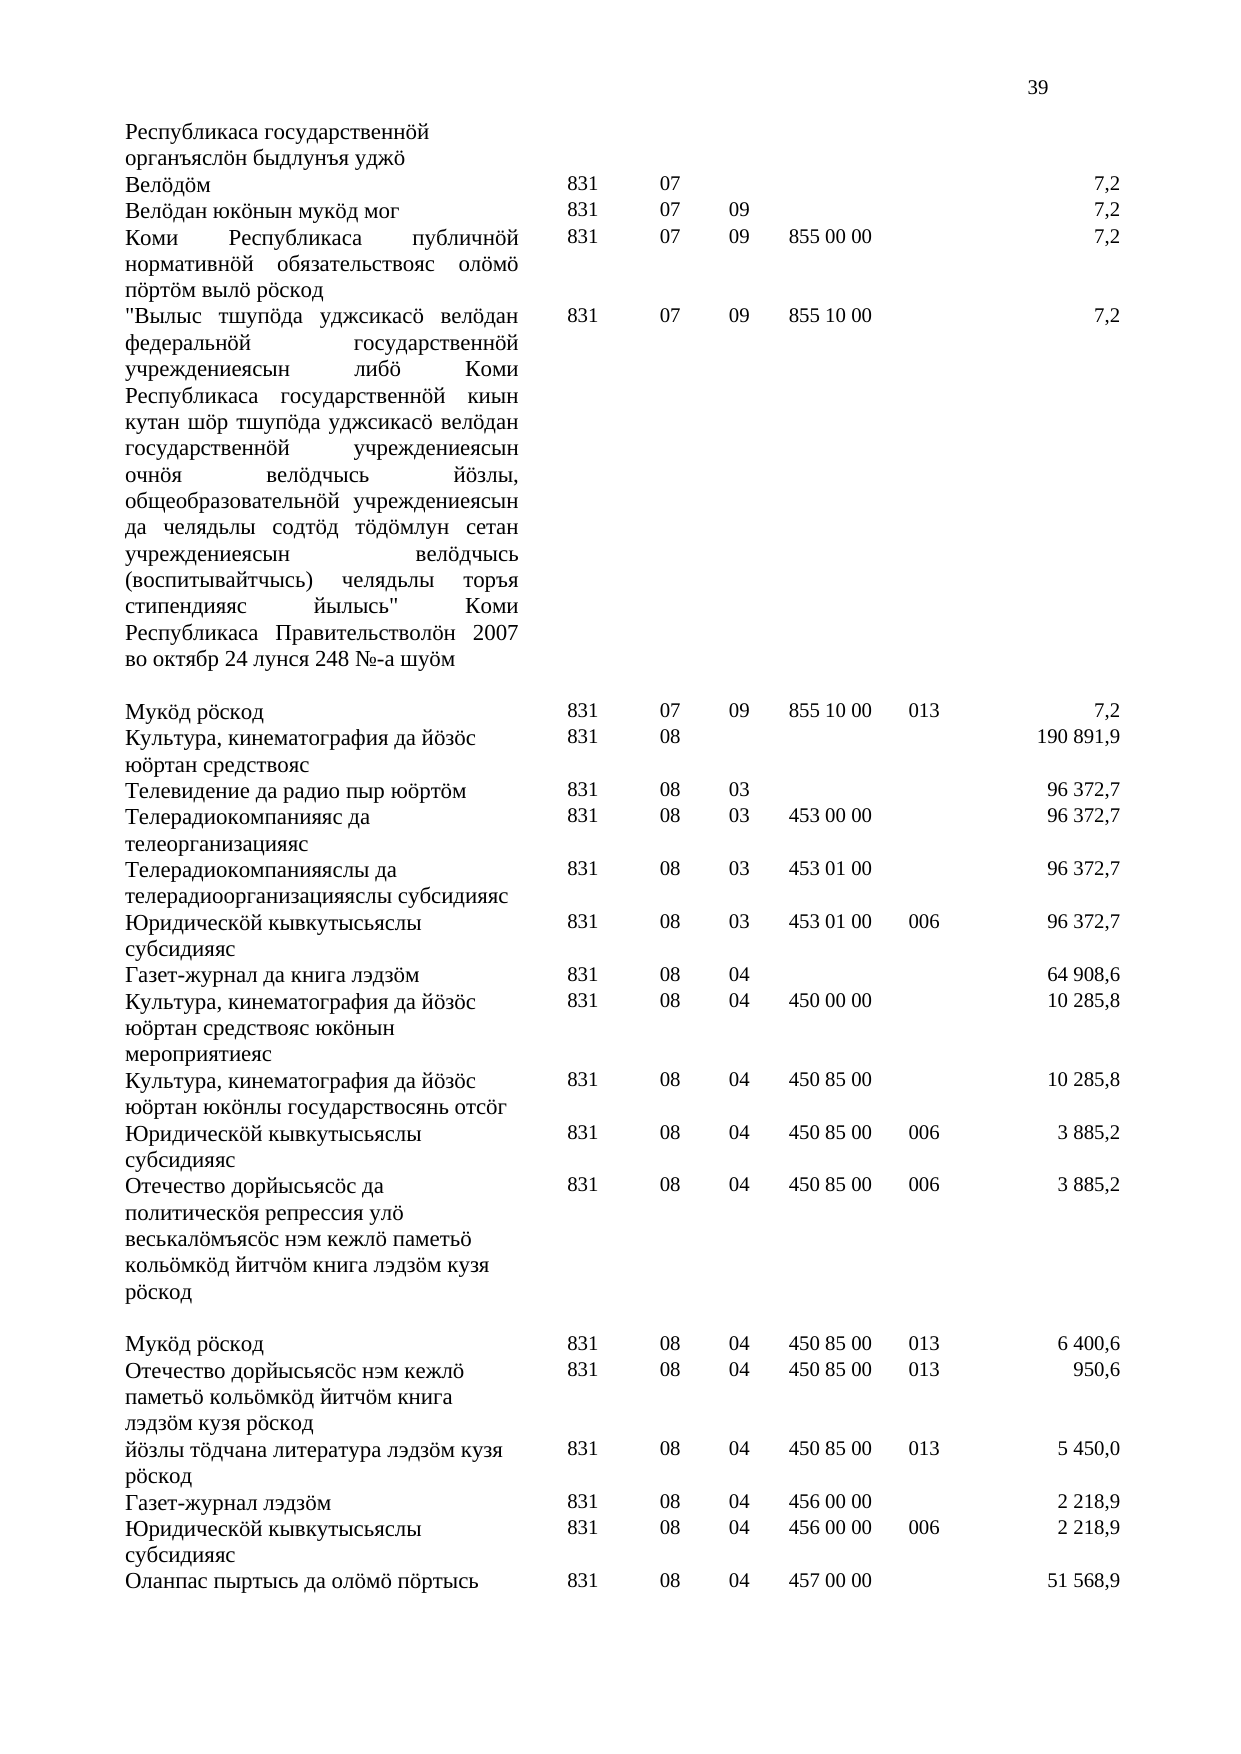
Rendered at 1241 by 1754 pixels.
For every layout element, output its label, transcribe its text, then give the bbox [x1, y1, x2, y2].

table_cell 006 [886, 1515, 961, 1568]
table_cell 08 [635, 1357, 704, 1436]
table_cell йöзлы тöдчана литература лэдзöм кузя рöскод [114, 1436, 530, 1488]
table_cell 08 [635, 1067, 704, 1119]
table_cell [886, 777, 961, 803]
table_cell 04 [705, 961, 774, 988]
table_cell [774, 118, 886, 171]
table_cell 831 [530, 224, 635, 303]
table_cell 831 [530, 909, 635, 961]
table_cell 855 10 00 [774, 303, 886, 698]
table_cell [886, 1067, 961, 1119]
table_cell [774, 724, 886, 777]
table_cell [774, 961, 886, 988]
table_cell [961, 118, 1131, 171]
table_cell 831 [530, 1357, 635, 1436]
table_cell Культура, кинематография да йöзöс юöртан средствояс юкöнын мероприятиеяс [114, 988, 530, 1067]
table_cell Культура, кинематография да йöзöс юöртан средствояс [114, 724, 530, 777]
table_cell Отечество дорйысьясöс да политическöя репрессия улö веськалöмъясöс нэм кежлö паметьö кольöмкöд йитчöм книга лэдзöм кузя рöскод [114, 1172, 530, 1330]
table_cell 04 [705, 1436, 774, 1488]
table_cell 64 908,6 [961, 961, 1131, 988]
table_cell 831 [530, 698, 635, 724]
table_cell [886, 961, 961, 988]
table_cell 10 285,8 [961, 1067, 1131, 1119]
table_cell 07 [635, 197, 704, 223]
table_cell 831 [530, 988, 635, 1067]
table_cell 08 [635, 856, 704, 909]
table_cell 831 [530, 1120, 635, 1172]
table_cell 831 [530, 1489, 635, 1515]
table_cell 08 [635, 724, 704, 777]
table_cell 04 [705, 1172, 774, 1330]
table_cell 04 [705, 1489, 774, 1515]
table_cell [886, 171, 961, 197]
table_cell 08 [635, 803, 704, 856]
table_cell 013 [886, 698, 961, 724]
table_cell 04 [705, 1120, 774, 1172]
table_cell Юридическöй кывкутысьяслы субсидияяс [114, 1515, 530, 1568]
table_cell Отечество дорйысьясöс нэм кежлö паметьö кольöмкöд йитчöм книга лэдзöм кузя рöскод [114, 1357, 530, 1436]
table_cell Велöдöм [114, 171, 530, 197]
table_cell 453 00 00 [774, 803, 886, 856]
table_cell 831 [530, 856, 635, 909]
table_cell Мукöд рöскод [114, 698, 530, 724]
table_cell 831 [530, 961, 635, 988]
table_cell Велöдан юкöнын мукöд мог [114, 197, 530, 223]
table_cell 831 [530, 1172, 635, 1330]
table_cell 08 [635, 1172, 704, 1330]
table_cell 04 [705, 1357, 774, 1436]
table_cell 07 [635, 224, 704, 303]
table_cell Оланпас пыртысь да олöмö пöртысь [114, 1568, 530, 1594]
table_cell 04 [705, 1330, 774, 1357]
table_cell 453 01 00 [774, 856, 886, 909]
table_cell [886, 197, 961, 223]
table_cell Телерадиокомпанияяс да телеорганизацияяс [114, 803, 530, 856]
table_cell 08 [635, 1436, 704, 1488]
table_cell 08 [635, 1330, 704, 1357]
table_cell 855 00 00 [774, 224, 886, 303]
table_cell 190 891,9 [961, 724, 1131, 777]
table_cell 08 [635, 1515, 704, 1568]
table_cell 5 450,0 [961, 1436, 1131, 1488]
table_cell 04 [705, 1568, 774, 1594]
table_cell 855 10 00 [774, 698, 886, 724]
table_cell 831 [530, 1436, 635, 1488]
table_cell 3 885,2 [961, 1172, 1131, 1330]
table_cell 10 285,8 [961, 988, 1131, 1067]
table_cell 453 01 00 [774, 909, 886, 961]
table_cell 831 [530, 197, 635, 223]
table_cell 96 372,7 [961, 803, 1131, 856]
table_cell Телерадиокомпанияяслы да телерадиоорганизацияяслы субсидияяс [114, 856, 530, 909]
table_cell [886, 803, 961, 856]
table_cell 96 372,7 [961, 856, 1131, 909]
table_cell [886, 856, 961, 909]
table_cell [705, 118, 774, 171]
table_cell [886, 303, 961, 698]
table_cell [774, 197, 886, 223]
table_cell 013 [886, 1357, 961, 1436]
table_cell 51 568,9 [961, 1568, 1131, 1594]
table_cell 2 218,9 [961, 1515, 1131, 1568]
table_cell 950,6 [961, 1357, 1131, 1436]
table_cell 831 [530, 303, 635, 698]
table_cell [705, 171, 774, 197]
table_cell 96 372,7 [961, 777, 1131, 803]
table_cell Телевидение да радио пыр юöртöм [114, 777, 530, 803]
table_cell Юридическöй кывкутысьяслы субсидияяс [114, 1120, 530, 1172]
table_cell [886, 118, 961, 171]
table_cell 013 [886, 1330, 961, 1357]
table_cell Коми Республикаса публичнöй нормативнöй обязательствояс олöмö пöртöм вылö рöскод [114, 224, 530, 303]
table_cell 450 85 00 [774, 1330, 886, 1357]
table_cell 831 [530, 777, 635, 803]
table_cell 03 [705, 856, 774, 909]
table_cell 456 00 00 [774, 1515, 886, 1568]
table_cell 456 00 00 [774, 1489, 886, 1515]
table_cell [886, 988, 961, 1067]
table_cell Юридическöй кывкутысьяслы субсидияяс [114, 909, 530, 961]
table_cell 3 885,2 [961, 1120, 1131, 1172]
table_cell 96 372,7 [961, 909, 1131, 961]
table_cell 08 [635, 777, 704, 803]
table_cell [886, 224, 961, 303]
table_cell 006 [886, 1172, 961, 1330]
table_cell 03 [705, 909, 774, 961]
table_cell 7,2 [961, 171, 1131, 197]
table_cell [886, 724, 961, 777]
table_cell 831 [530, 1568, 635, 1594]
table_cell 04 [705, 1067, 774, 1119]
table_cell 831 [530, 1330, 635, 1357]
table_cell [886, 1568, 961, 1594]
table_cell 831 [530, 171, 635, 197]
table_cell [705, 724, 774, 777]
table_cell 450 85 00 [774, 1436, 886, 1488]
table_cell 08 [635, 1489, 704, 1515]
table_cell [635, 118, 704, 171]
table_cell 07 [635, 698, 704, 724]
table_cell 09 [705, 224, 774, 303]
table_cell 04 [705, 1515, 774, 1568]
table_cell Мукöд рöскод [114, 1330, 530, 1357]
table_cell 7,2 [961, 224, 1131, 303]
table_cell 7,2 [961, 197, 1131, 223]
table_cell 013 [886, 1436, 961, 1488]
table_cell 03 [705, 777, 774, 803]
table_cell [886, 1489, 961, 1515]
table_cell 006 [886, 909, 961, 961]
table_cell 6 400,6 [961, 1330, 1131, 1357]
table_cell 450 85 00 [774, 1120, 886, 1172]
table_cell 08 [635, 1568, 704, 1594]
table_cell 07 [635, 303, 704, 698]
table_cell 08 [635, 961, 704, 988]
table_cell [774, 171, 886, 197]
table_cell Газет-журнал да книга лэдзöм [114, 961, 530, 988]
table_cell 09 [705, 303, 774, 698]
table_cell 831 [530, 1515, 635, 1568]
table_cell [530, 118, 635, 171]
table_cell 450 85 00 [774, 1357, 886, 1436]
table_cell Культура, кинематография да йöзöс юöртан юкöнлы государствосянь отсöг [114, 1067, 530, 1119]
table_cell Республикаса государственнöй органъяслöн быдлунъя уджö [114, 118, 530, 171]
table_cell "Вылыс тшупöда уджсикасö велöдан федеральнöй государственнöй учреждениеясын либö Коми Республикаса государственнöй киын кутан шöр тшупöда уджсикасö велöдан государственнöй учреждениеясын очнöя велöдчысь йöзлы, общеобразовательнöй учреждениеясын да челядьлы содтöд тöдöмлун сетан учреждениеясын велöдчысь (воспитывайтчысь) челядьлы торъя стипендияяс йылысь" Коми Республикаса Правительстволöн 2007 во октябр 24 лунся 248 №-а шуöм [114, 303, 530, 698]
table_cell 09 [705, 197, 774, 223]
table_cell 450 85 00 [774, 1067, 886, 1119]
table_cell [774, 777, 886, 803]
table_cell 04 [705, 988, 774, 1067]
table_cell 450 00 00 [774, 988, 886, 1067]
table_cell 831 [530, 724, 635, 777]
table_cell Газет-журнал лэдзöм [114, 1489, 530, 1515]
table_cell 08 [635, 1120, 704, 1172]
table_cell 03 [705, 803, 774, 856]
table_cell 831 [530, 1067, 635, 1119]
table_cell 450 85 00 [774, 1172, 886, 1330]
table_cell 09 [705, 698, 774, 724]
table_cell 08 [635, 909, 704, 961]
table_cell 7,2 [961, 698, 1131, 724]
table_cell 006 [886, 1120, 961, 1172]
table_cell 2 218,9 [961, 1489, 1131, 1515]
table_cell 07 [635, 171, 704, 197]
table_cell 831 [530, 803, 635, 856]
table_cell 7,2 [961, 303, 1131, 698]
table_cell 08 [635, 988, 704, 1067]
table_cell 457 00 00 [774, 1568, 886, 1594]
